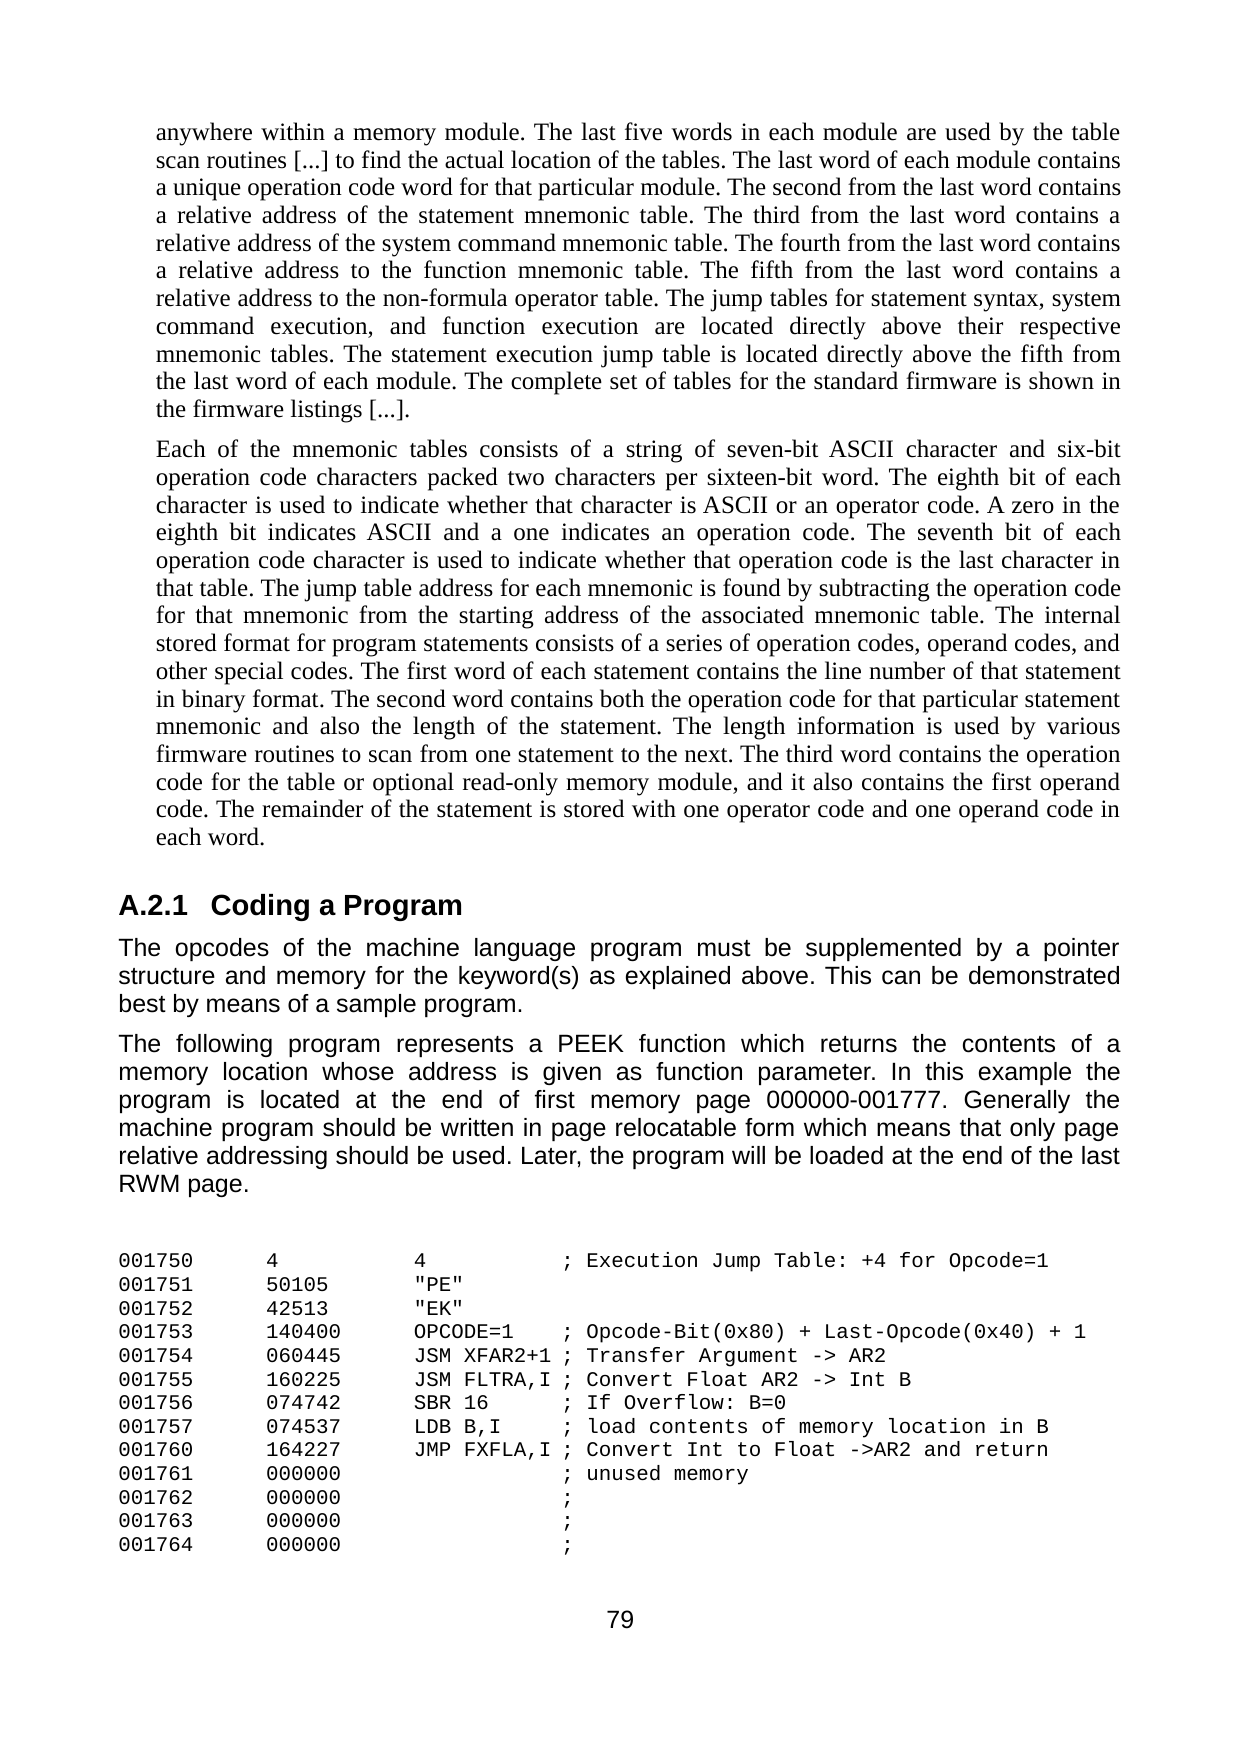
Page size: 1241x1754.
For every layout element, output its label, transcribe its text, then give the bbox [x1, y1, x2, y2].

text 001763 000000 ; [118, 1510, 1122, 1534]
text 001764 000000 ; [118, 1534, 1122, 1558]
text The opcodes of the machine language program must be supplemented by a pointer structure and memory for the keyword(s) as explained above. This can be demonstrated best by means of a sample program. [118, 934, 1122, 1017]
subtitle Coding a Program [118, 888, 1122, 921]
text 001752 42513 "EK" [118, 1298, 1122, 1321]
text 001755 160225 JSM FLTRA,I ; Convert Float AR2 -> Int B [118, 1368, 1122, 1392]
text 001754 060445 JSM XFAR2+1 ; Transfer Argument -> AR2 [118, 1345, 1122, 1368]
text 001750 4 4 ; Execution Jump Table: +4 for Opcode=1 [118, 1250, 1122, 1274]
text 001757 074537 LDB B,I ; load contents of memory location in B [118, 1416, 1122, 1439]
text 001751 50105 "PE" [118, 1274, 1122, 1298]
text 001756 074742 SBR 16 ; If Overflow: B=0 [118, 1392, 1122, 1416]
text 001753 140400 OPCODE=1 ; Opcode-Bit(0x80) + Last-Opcode(0x40) + 1 [118, 1321, 1122, 1345]
text 001761 000000 ; unused memory [118, 1463, 1122, 1487]
text 001762 000000 ; [118, 1487, 1122, 1510]
text The following program represents a PEEK function which returns the contents of a memory location whose address is given as function parameter. In this example the program is located at the end of first memory page 000000-001777. Generally the machine program should be written in page relocatable form which means that only page relative addressing should be used. Later, the program will be loaded at the end of the last RWM page. [118, 1030, 1122, 1197]
text 001760 164227 JMP FXFLA,I ; Convert Int to Float ->AR2 and return [118, 1439, 1122, 1463]
text Each of the mnemonic tables consists of a string of seven-bit ASCII character and six-bit operation code characters packed two characters per sixteen-bit word. The eighth bit of each character is used to indicate whether that character is ASCII or an operator code. A zero in the eighth bit indicates ASCII and a one indicates an operation code. The seventh bit of each operation code character is used to indicate whether that operation code is the last character in that table. The jump table address for each mnemonic is found by subtracting the operation code for that mnemonic from the starting address of the associated mnemonic table. The internal stored format for program statements consists of a series of operation codes, operand codes, and other special codes. The first word of each statement contains the line number of that statement in binary format. The second word contains both the operation code for that particular statement mnemonic and also the length of the statement. The length information is used by various firmware routines to scan from one statement to the next. The third word contains the operation code for the table or optional read-only memory module, and it also contains the first operand code. The remainder of the statement is stored with one operator code and one operand code in each word. [156, 435, 1122, 851]
text anywhere within a memory module. The last five words in each module are used by the table scan routines [...] to find the actual location of the tables. The last word of each module contains a unique operation code word for that particular module. The second from the last word contains a relative address of the statement mnemonic table. The third from the last word contains a relative address of the system command mnemonic table. The fourth from the last word contains a relative address to the function mnemonic table. The fifth from the last word contains a relative address to the non-formula operator table. The jump tables for statement syntax, system command execution, and function execution are located directly above their respective mnemonic tables. The statement execution jump table is located directly above the fifth from the last word of each module. The complete set of tables for the standard firmware is shown in the firmware listings [...]. [156, 118, 1122, 423]
